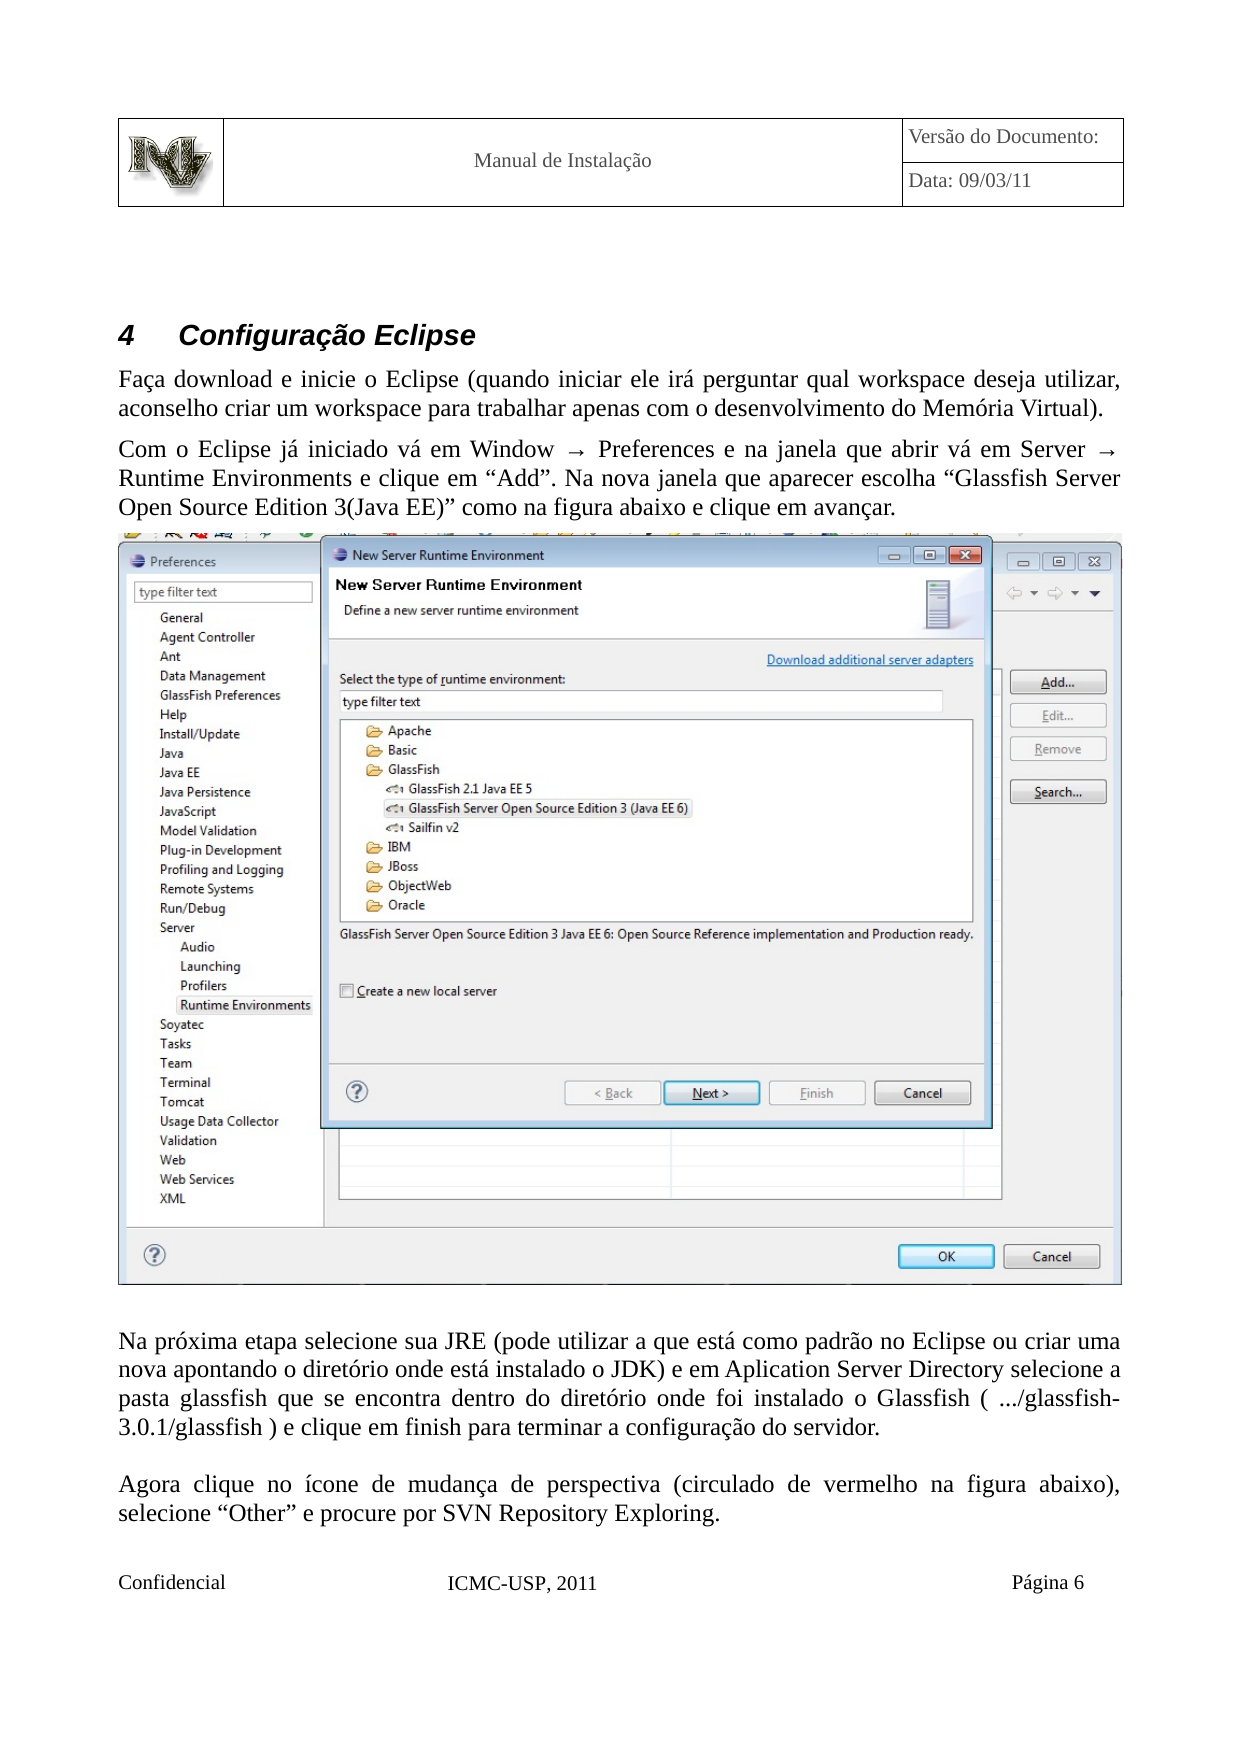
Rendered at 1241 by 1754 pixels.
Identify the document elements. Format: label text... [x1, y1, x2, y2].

text Na próxima etapa selecione sua JRE (pode utilizar a que está como padrão no Eclipse ou criar uma nova apontando o diretório onde está instalado o JDK) e em Aplication Server Directory selecione a pasta glassfish que se encontra dentro do diretório onde foi instalado o Glassfish ( .../glassfish-3.0.1/glassfish ) e clique em finish para terminar a configuração do servidor. [118, 1326, 1122, 1441]
text Com o Eclipse já iniciado vá em Window → Preferences e na janela que abrir vá em Server → Runtime Environments e clique em “Add”. Na nova janela que aparecer escolha “Glassfish Server Open Source Edition 3(Java EE)” como na figura abaixo e clique em avançar. [118, 434, 1122, 521]
picture [118, 533, 1123, 1285]
subtitle Configuração Eclipse [118, 318, 1122, 352]
picture [123, 125, 214, 200]
text Faça download e inicie o Eclipse (quando iniciar ele irá perguntar qual workspace deseja utilizar, aconselho criar um workspace para trabalhar apenas com o desenvolvimento do Memória Virtual). [118, 364, 1122, 422]
text Agora clique no ícone de mudança de perspectiva (circulado de vermelho na figura abaixo), selecione “Other” e procure por SVN Repository Exploring. [118, 1469, 1122, 1527]
